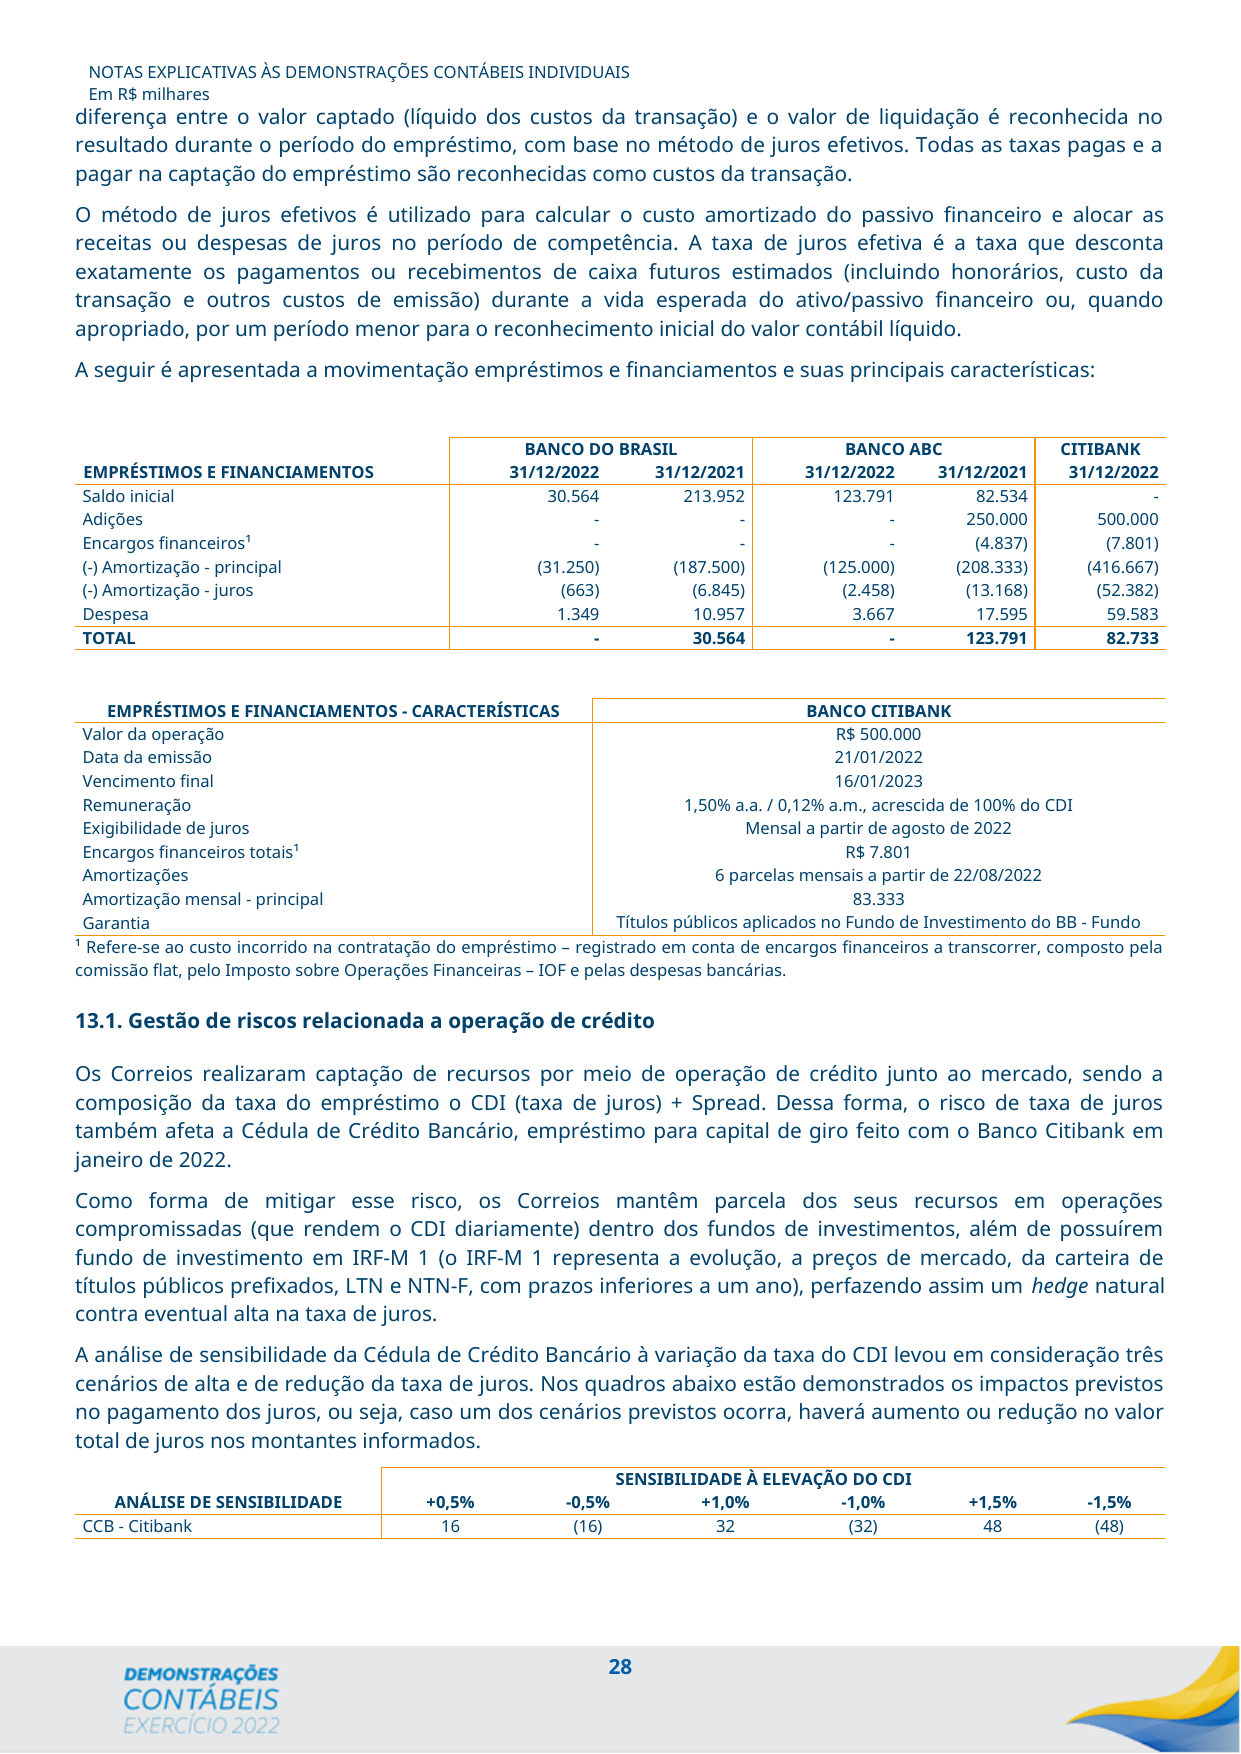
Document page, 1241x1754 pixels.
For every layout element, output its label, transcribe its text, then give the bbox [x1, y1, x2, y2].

table_cell 123.791 [753, 485, 902, 507]
table_cell +1,0% [657, 1490, 794, 1514]
table_cell (31.250) [450, 555, 607, 578]
table_cell (4.837) [902, 531, 1034, 555]
table_header [1145, 1468, 1165, 1490]
table_cell TOTAL [75, 627, 382, 649]
text O método de juros efetivos é utilizado para calcular o custo amortizado do passivo financeiro e alocar as receitas ou despesas de juros no período de competência. A taxa de juros efetiva é a taxa que desconta exatamente os pagamentos ou recebimentos de caixa futuros estimados (incluindo honorários, custo da transação e outros custos de emissão) durante a vida esperada do ativo/passivo financeiro ou, quando apropriado, por um período menor para o reconhecimento inicial do valor contábil líquido. [75, 200, 1165, 342]
table_cell 30.564 [450, 485, 607, 507]
table_cell -1,5% [1054, 1490, 1165, 1514]
table_cell - [753, 627, 902, 649]
table_cell Garantia [75, 911, 592, 934]
table_cell Amortizações [75, 864, 592, 887]
table_cell 30.564 [607, 627, 752, 649]
table_cell (13.168) [902, 579, 1034, 602]
table_cell Exigibilidade de juros [75, 816, 592, 840]
table_cell (208.333) [902, 555, 1034, 578]
table_cell (6.845) [607, 579, 752, 602]
table_cell [382, 485, 449, 507]
text diferença entre o valor captado (líquido dos custos da transação) e o valor de liquidação é reconhecida no resultado durante o período do empréstimo, com base no método de juros efetivos. Todas as taxas pagas e a pagar na captação do empréstimo são reconhecidas como custos da transação. [75, 111, 1165, 187]
text ¹ Refere-se ao custo incorrido na contratação do empréstimo – registrado em conta de encargos financeiros a transcorrer, composto pela comissão flat, pelo Imposto sobre Operações Financeiras – IOF e pelas despesas bancárias. [75, 936, 1165, 981]
table_cell 1.349 [450, 602, 607, 626]
table_cell Adições [75, 508, 382, 531]
table_cell Títulos públicos aplicados no Fundo de Investimento do BB - Fundo 13B [593, 911, 1165, 934]
text A análise de sensibilidade da Cédula de Crédito Bancário à variação da taxa do CDI levou em consideração três cenários de alta e de redução da taxa de juros. Nos quadros abaixo estão demonstrados os impactos previstos no pagamento dos juros, ou seja, caso um dos cenários previstos ocorra, haverá aumento ou redução no valor total de juros nos montantes informados. [75, 1340, 1165, 1454]
table_header SENSIBILIDADE À ELEVAÇÃO DO CDI [382, 1468, 1145, 1490]
table_cell - [607, 508, 752, 531]
table_cell (-) Amortização - juros [75, 579, 382, 602]
table_cell 31/12/2022 [753, 460, 902, 484]
table_cell CCB - Citibank [75, 1515, 381, 1538]
text Como forma de mitigar esse risco, os Correios mantêm parcela dos seus recursos em operações compromissadas (que rendem o CDI diariamente) dentro dos fundos de investimentos, além de possuírem fundo de investimento em IRF-M 1 (o IRF-M 1 representa a evolução, a preços de mercado, da carteira de títulos públicos prefixados, LTN e NTN-F, com prazos inferiores a um ano), perfazendo assim um hedge natural contra eventual alta na taxa de juros. [75, 1186, 1165, 1328]
table_cell 21/01/2022 [593, 745, 1165, 769]
text Os Correios realizaram captação de recursos por meio de operação de crédito junto ao mercado, sendo a composição da taxa do empréstimo o CDI (taxa de juros) + Spread. Dessa forma, o risco de taxa de juros também afeta a Cédula de Crédito Bancário, empréstimo para capital de giro feito com o Banco Citibank em janeiro de 2022. [75, 1059, 1165, 1173]
table_cell (48) [1054, 1515, 1165, 1538]
table_cell +1,5% [932, 1490, 1053, 1514]
table_cell Valor da operação [75, 723, 592, 745]
table_header CITIBANK [1036, 438, 1166, 460]
list 13.1. Gestão de riscos relacionada a operação de crédito [75, 1006, 1165, 1034]
table_header [75, 1467, 381, 1490]
table_cell 32 [657, 1515, 794, 1538]
table_cell (52.382) [1036, 579, 1166, 602]
table_cell Encargos financeiros totais¹ [75, 840, 592, 864]
table_cell [382, 627, 449, 649]
table_cell Amortização mensal - principal [75, 887, 592, 911]
table_cell 31/12/2021 [607, 460, 752, 484]
table_header BANCO ABC [753, 438, 1034, 460]
table_cell Saldo inicial [75, 485, 382, 507]
table_cell (-) Amortização - principal [75, 555, 382, 578]
table_cell 82.534 [902, 485, 1034, 507]
table_cell 10.957 [607, 602, 752, 626]
table_cell -0,5% [519, 1490, 657, 1514]
table_cell 48 [932, 1515, 1053, 1538]
table_cell 31/12/2022 [1036, 460, 1166, 484]
table_cell Mensal a partir de agosto de 2022 [593, 816, 1165, 840]
table_cell ANÁLISE DE SENSIBILIDADE [75, 1490, 381, 1514]
table_cell Despesa [75, 602, 382, 626]
table_cell (32) [794, 1515, 932, 1538]
table_header BANCO CITIBANK [593, 699, 1165, 722]
table_cell [382, 579, 449, 602]
table_cell - [753, 508, 902, 531]
table_cell 83.333 [593, 887, 1165, 911]
table_cell 1,50% a.a. / 0,12% a.m., acrescida de 100% do CDI [593, 793, 1165, 816]
table_cell 59.583 [1036, 602, 1166, 626]
table_cell 250.000 [902, 508, 1034, 531]
table_cell +0,5% [382, 1490, 519, 1514]
table_header EMPRÉSTIMOS E FINANCIAMENTOS - CARACTERÍSTICAS [75, 698, 592, 722]
table_cell Remuneração [75, 793, 592, 816]
table_cell R$ 7.801 [593, 840, 1165, 864]
table_cell (125.000) [753, 555, 902, 578]
table_cell 82.733 [1036, 627, 1166, 649]
table_cell 17.595 [902, 602, 1034, 626]
table_cell Encargos financeiros¹ [75, 531, 382, 555]
table_cell 16/01/2023 [593, 769, 1165, 793]
table_cell (2.458) [753, 579, 902, 602]
table_cell 213.952 [607, 485, 752, 507]
table_cell 3.667 [753, 602, 902, 626]
table_header [75, 437, 382, 460]
table_cell 123.791 [902, 627, 1034, 649]
table_cell (187.500) [607, 555, 752, 578]
table_cell - [450, 508, 607, 531]
table_cell [382, 460, 449, 484]
table_header BANCO DO BRASIL [450, 438, 752, 460]
table_cell 16 [382, 1515, 519, 1538]
table_cell - [450, 627, 607, 649]
table_cell - [607, 531, 752, 555]
table_cell (663) [450, 579, 607, 602]
table_cell (416.667) [1036, 555, 1166, 578]
table_cell -1,0% [794, 1490, 932, 1514]
picture [0, 1646, 1241, 1754]
table_cell R$ 500.000 [593, 723, 1165, 745]
text A seguir é apresentada a movimentação empréstimos e financiamentos e suas principais características: [75, 355, 1165, 383]
table_cell 31/12/2022 [450, 460, 607, 484]
table_cell - [1036, 485, 1166, 507]
table_cell (16) [519, 1515, 657, 1538]
table_cell 500.000 [1036, 508, 1166, 531]
table_header [382, 437, 449, 460]
table_cell [382, 531, 449, 555]
table_cell [382, 555, 449, 578]
table_cell Vencimento final [75, 769, 592, 793]
table_cell - [753, 531, 902, 555]
table_cell 31/12/2021 [902, 460, 1034, 484]
table_cell [382, 602, 449, 626]
table_cell (7.801) [1036, 531, 1166, 555]
table_cell Data da emissão [75, 745, 592, 769]
table_cell EMPRÉSTIMOS E FINANCIAMENTOS [75, 460, 382, 484]
table_cell - [450, 531, 607, 555]
table_cell [382, 508, 449, 531]
table_cell 6 parcelas mensais a partir de 22/08/2022 [593, 864, 1165, 887]
